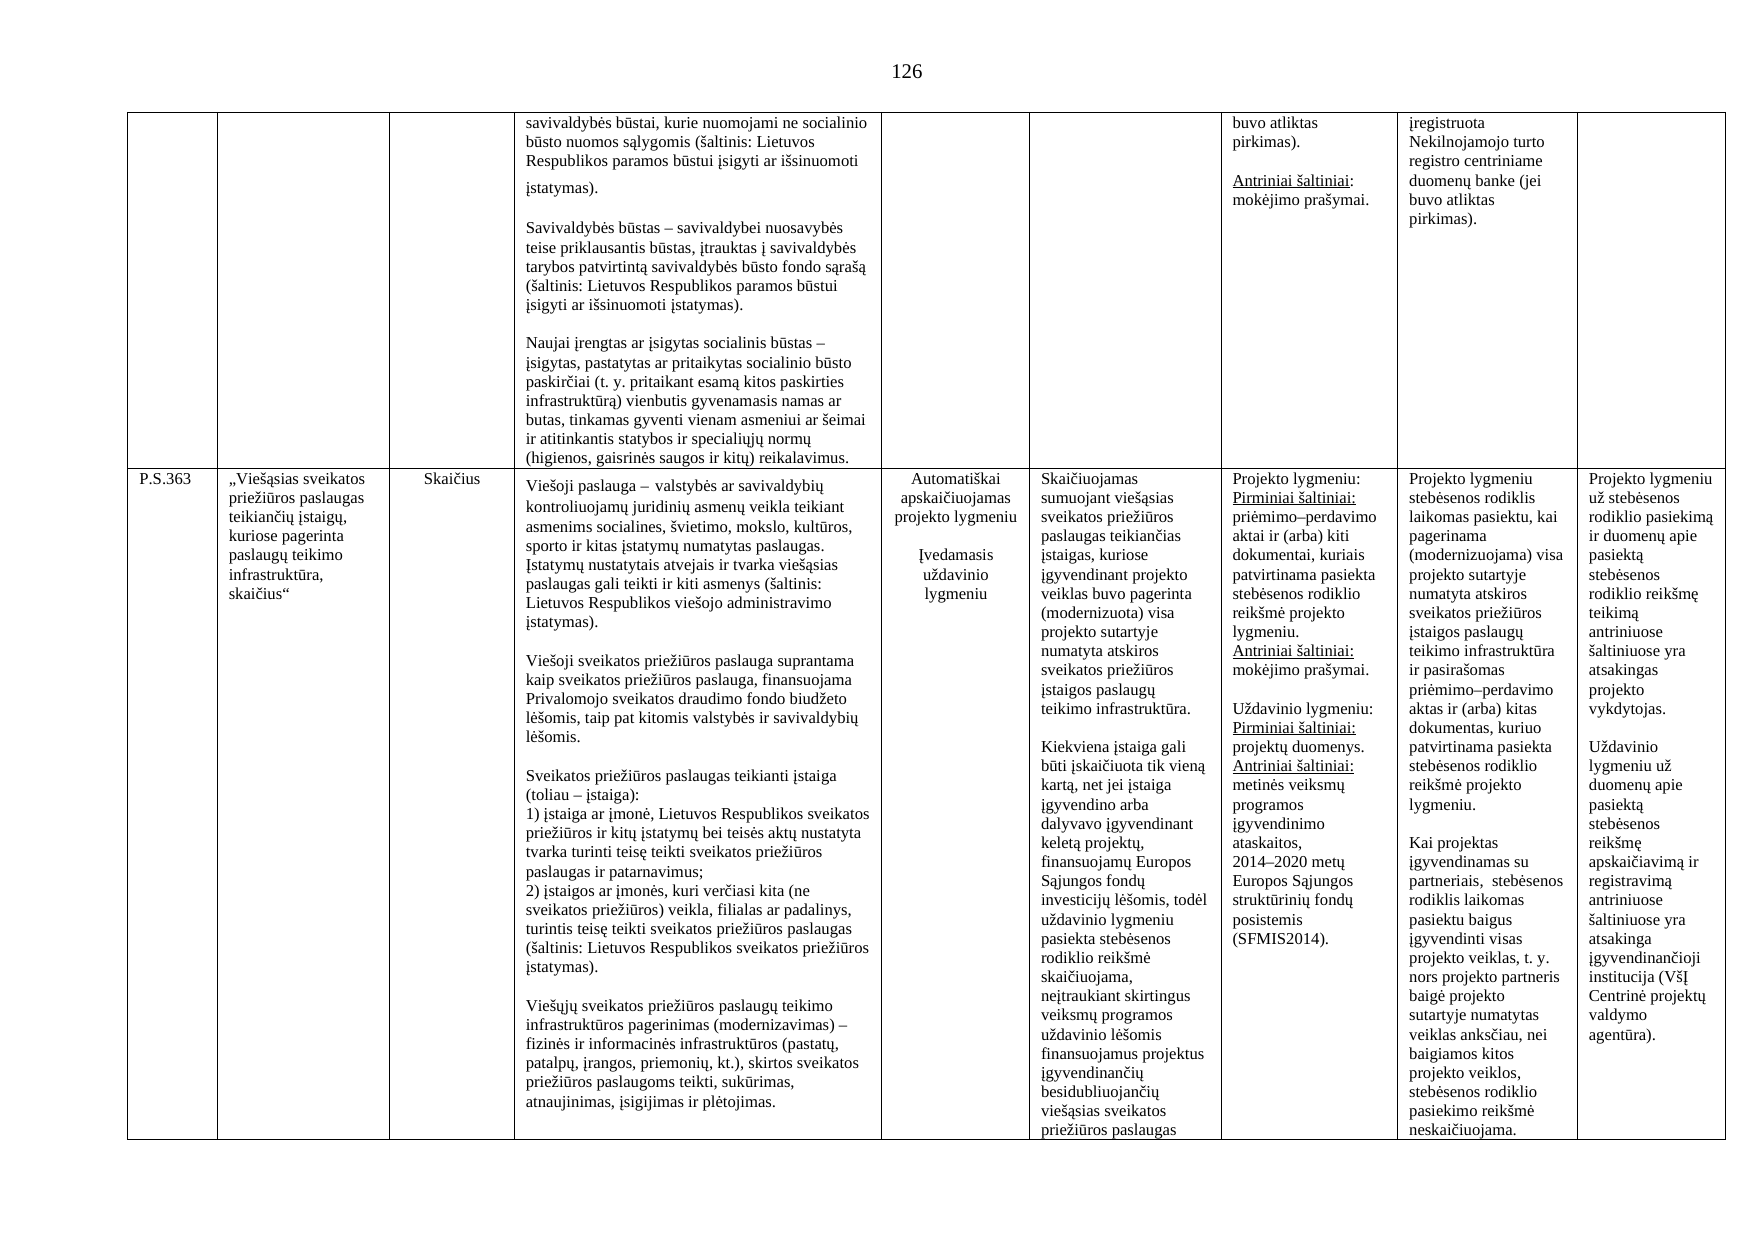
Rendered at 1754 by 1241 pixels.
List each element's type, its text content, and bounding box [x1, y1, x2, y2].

table_cell [128, 113, 217, 467]
table_cell [1030, 113, 1221, 467]
table_cell buvo atliktas pirkimas). Antriniai šaltiniai: mokėjimo prašymai. [1222, 113, 1397, 467]
table_cell Projekto lygmeniu stebėsenos rodiklis laikomas pasiektu, kai pagerinama (modernizuojama) visa projekto sutartyje numatyta atskiros sveikatos priežiūros įstaigos paslaugų teikimo infrastruktūra ir pasirašomas priėmimo–perdavimo aktas ir (arba) kitas dokumentas, kuriuo patvirtinama pasiekta stebėsenos rodiklio reikšmė projekto lygmeniu. Kai projektas įgyvendinamas su partneriais, stebėsenos rodiklis laikomas pasiektu baigus įgyvendinti visas projekto veiklas, t. y. nors projekto partneris baigė projekto sutartyje numatytas veiklas anksčiau, nei baigiamos kitos projekto veiklos, stebėsenos rodiklio pasiekimo reikšmė neskaičiuojama. [1398, 469, 1577, 1139]
table_cell Viešoji paslauga – valstybės ar savivaldybių kontroliuojamų juridinių asmenų veikla teikiant asmenims socialines, švietimo, mokslo, kultūros, sporto ir kitas įstatymų numatytas paslaugas. Įstatymų nustatytais atvejais ir tvarka viešąsias paslaugas gali teikti ir kiti asmenys (šaltinis: Lietuvos Respublikos viešojo administravimo įstatymas). Viešoji sveikatos priežiūros paslauga suprantama kaip sveikatos priežiūros paslauga, finansuojama Privalomojo sveikatos draudimo fondo biudžeto lėšomis, taip pat kitomis valstybės ir savivaldybių lėšomis. Sveikatos priežiūros paslaugas teikianti įstaiga (toliau – įstaiga): 1) įstaiga ar įmonė, Lietuvos Respublikos sveikatos priežiūros ir kitų įstatymų bei teisės aktų nustatyta tvarka turinti teisę teikti sveikatos priežiūros paslaugas ir patarnavimus; 2) įstaigos ar įmonės, kuri verčiasi kita (ne sveikatos priežiūros) veikla, filialas ar padalinys, turintis teisę teikti sveikatos priežiūros paslaugas (šaltinis: Lietuvos Respublikos sveikatos priežiūros įstatymas). Viešųjų sveikatos priežiūros paslaugų teikimo infrastruktūros pagerinimas (modernizavimas) – fizinės ir informacinės infrastruktūros (pastatų, patalpų, įrangos, priemonių, kt.), skirtos sveikatos priežiūros paslaugoms teikti, sukūrimas, atnaujinimas, įsigijimas ir plėtojimas. [515, 469, 881, 1139]
table_cell įregistruota Nekilnojamojo turto registro centriniame duomenų banke (jei buvo atliktas pirkimas). [1398, 113, 1577, 467]
table_cell savivaldybės būstai, kurie nuomojami ne socialinio būsto nuomos sąlygomis (šaltinis: Lietuvos Respublikos paramos būstui įsigyti ar išsinuomoti įstatymas). Savivaldybės būstas – savivaldybei nuosavybės teise priklausantis būstas, įtrauktas į savivaldybės tarybos patvirtintą savivaldybės būsto fondo sąrašą (šaltinis: Lietuvos Respublikos paramos būstui įsigyti ar išsinuomoti įstatymas). Naujai įrengtas ar įsigytas socialinis būstas –įsigytas, pastatytas ar pritaikytas socialinio būsto paskirčiai (t. y. pritaikant esamą kitos paskirties infrastruktūrą) vienbutis gyvenamasis namas ar butas, tinkamas gyventi vienam asmeniui ar šeimai ir atitinkantis statybos ir specialiųjų normų (higienos, gaisrinės saugos ir kitų) reikalavimus. [515, 113, 881, 467]
table_cell [390, 113, 514, 467]
table_cell Projekto lygmeniu: Pirminiai šaltiniai: priėmimo–perdavimo aktai ir (arba) kiti dokumentai, kuriais patvirtinama pasiekta stebėsenos rodiklio reikšmė projekto lygmeniu. Antriniai šaltiniai: mokėjimo prašymai. Uždavinio lygmeniu: Pirminiai šaltiniai: projektų duomenys. Antriniai šaltiniai: metinės veiksmų programos įgyvendinimo ataskaitos, 2014–2020 metų Europos Sąjungos struktūrinių fondų posistemis (SFMIS2014). [1222, 469, 1397, 1139]
table_cell [882, 113, 1029, 467]
table_cell Skaičiuojamas sumuojant viešąsias sveikatos priežiūros paslaugas teikiančias įstaigas, kuriose įgyvendinant projekto veiklas buvo pagerinta (modernizuota) visa projekto sutartyje numatyta atskiros sveikatos priežiūros įstaigos paslaugų teikimo infrastruktūra. Kiekviena įstaiga gali būti įskaičiuota tik vieną kartą, net jei įstaiga įgyvendino arba dalyvavo įgyvendinant keletą projektų, finansuojamų Europos Sąjungos fondų investicijų lėšomis, todėl uždavinio lygmeniu pasiekta stebėsenos rodiklio reikšmė skaičiuojama, neįtraukiant skirtingus veiksmų programos uždavinio lėšomis finansuojamus projektus įgyvendinančių besidubliuojančių viešąsias sveikatos priežiūros paslaugas [1030, 469, 1221, 1139]
table_cell P.S.363 [128, 469, 217, 1139]
table_cell „Viešąsias sveikatos priežiūros paslaugas teikiančių įstaigų, kuriose pagerinta paslaugų teikimo infrastruktūra, skaičius“ [218, 469, 389, 1139]
table_cell [1578, 113, 1725, 467]
table_cell Projekto lygmeniu už stebėsenos rodiklio pasiekimą ir duomenų apie pasiektą stebėsenos rodiklio reikšmę teikimą antriniuose šaltiniuose yra atsakingas projekto vykdytojas. Uždavinio lygmeniu už duomenų apie pasiektą stebėsenos reikšmę apskaičiavimą ir registravimą antriniuose šaltiniuose yra atsakinga įgyvendinančioji institucija (VšĮ Centrinė projektų valdymo agentūra). [1578, 469, 1725, 1139]
table_cell Automatiškai apskaičiuojamas projekto lygmeniu Įvedamasis uždavinio lygmeniu [882, 469, 1029, 1139]
table_cell Skaičius [390, 469, 514, 1139]
table_cell [218, 113, 389, 467]
